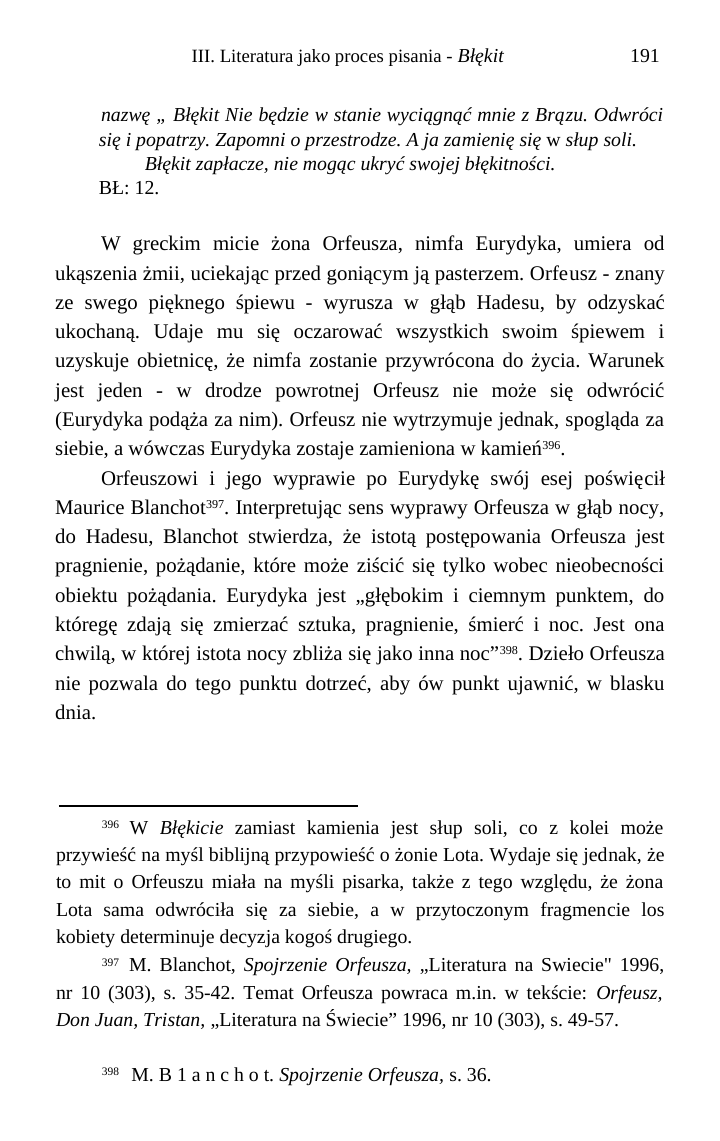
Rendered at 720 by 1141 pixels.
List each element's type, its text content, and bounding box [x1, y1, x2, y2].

text BŁ: 12. [55, 176, 665, 199]
text W greckim micie żona Orfeusza, nimfa Eurydyka, umiera od ukąszenia żmii, uciekając przed goniącym ją pasterzem. Orfe­usz - znany ze swego pięknego śpiewu - wyrusza w głąb Hade­su, by odzyskać ukochaną. Udaje mu się oczarować wszystkich swoim śpiewem i uzyskuje obietnicę, że nimfa zostanie przywró­cona do życia. Warunek jest jeden - w drodze powrotnej Orfeusz nie może się odwrócić (Eurydyka podąża za nim). Orfeusz nie wytrzymuje jednak, spogląda za siebie, a wówczas Eurydyka zostaje zamieniona w kamień396. [55, 231, 665, 460]
text 398 M. B 1 a n c h o t. Spojrzenie Orfeusza, s. 36. [56, 1063, 664, 1086]
text 191 [630, 44, 660, 67]
text III. Literatura jako proces pisania - Błękit [191, 44, 526, 67]
text 397 M. Blanchot, Spojrzenie Orfeusza, „Literatura na Swiecie" 1996, nr 10 (303), s. 35-42. Temat Orfeusza powraca m.in. w tekście: Orfeusz, Don Juan, Tristan, „Literatura na Świecie” 1996, nr 10 (303), s. 49-57. [56, 953, 664, 1031]
text Orfeuszowi i jego wyprawie po Eurydykę swój esej poświę­cił Maurice Blanchot397. Interpretując sens wyprawy Orfeusza w głąb nocy, do Hadesu, Blanchot stwierdza, że istotą postępo­wania Orfeusza jest pragnienie, pożądanie, które może ziścić się tylko wobec nieobecności obiektu pożądania. Eurydyka jest „głębokim i ciemnym punktem, do któregę zdają się zmierzać sztuka, pragnienie, śmierć i noc. Jest ona chwilą, w której istota nocy zbliża się jako inna noc”398. Dzieło Orfeusza nie pozwala do tego punktu dotrzeć, aby ów punkt ujawnić, w blasku dnia. [55, 466, 665, 724]
text 396 W Błękicie zamiast kamienia jest słup soli, co z kolei może przywieść na myśl biblijną przypowieść o żonie Lota. Wydaje się jed­nak, że to mit o Orfeuszu miała na myśli pisarka, także z tego względu, że żona Lota sama odwróciła się za siebie, a w przytoczonym fragmen­cie los kobiety determinuje decyzja kogoś drugiego. [56, 816, 664, 948]
text nazwę „ Błękit Nie będzie w stanie wyciągnąć mnie z Brą­zu. Odwróci się i popatrzy. Zapomni o przestrodze. A ja za­mienię się w słup soli. [99, 103, 665, 150]
text Błękit zapłacze, nie mogąc ukryć swojej błękitności. [55, 152, 665, 174]
